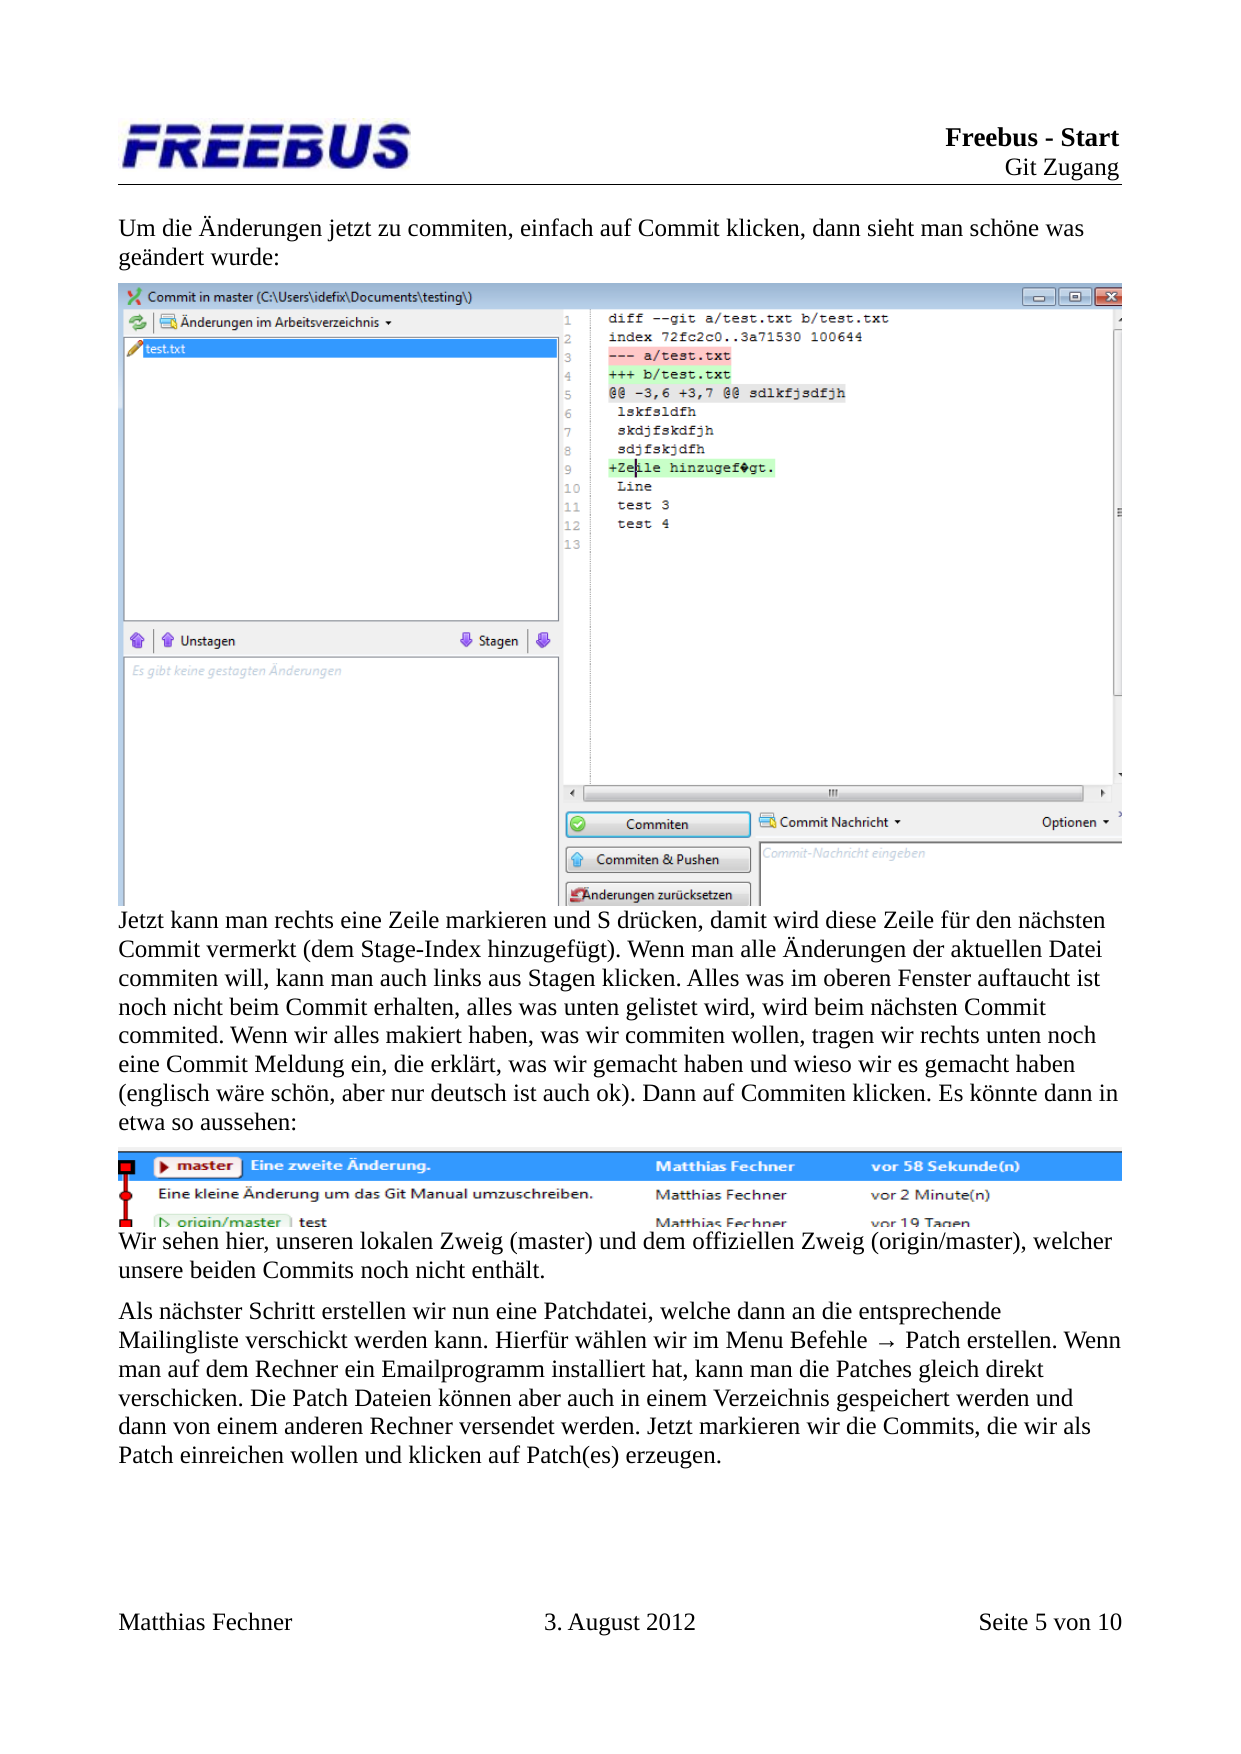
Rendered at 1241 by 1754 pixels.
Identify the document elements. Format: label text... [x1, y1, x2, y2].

picture [118, 118, 411, 172]
picture [118, 283, 1122, 906]
text Als nächster Schritt erstellen wir nun eine Patchdatei, welche dann an die entsprechende Mailingliste verschickt werden kann. Hierfür wählen wir im Menu Befehle → Patch erstellen. Wenn man auf dem Rechner ein Emailprogramm installiert hat, kann man die Patches gleich direkt verschicken. Die Patch Dateien können aber auch in einem Verzeichnis gespeichert werden und dann von einem anderen Rechner versendet werden. Jetzt markieren wir die Commits, die wir als Patch einreichen wollen und klicken auf Patch(es) erzeugen. [118, 1296, 1122, 1469]
picture [118, 1147, 1122, 1227]
text Um die Änderungen jetzt zu commiten, einfach auf Commit klicken, dann sieht man schöne was geändert wurde: [118, 213, 1122, 271]
text Jetzt kann man rechts eine Zeile markieren und S drücken, damit wird diese Zeile für den nächsten Commit vermerkt (dem Stage-Index hinzugefügt). Wenn man alle Änderungen der aktuellen Datei commiten will, kann man auch links aus Stagen klicken. Alles was im oberen Fenster auftaucht ist noch nicht beim Commit erhalten, alles was unten gelistet wird, wird beim nächsten Commit commited. Wenn wir alles makiert haben, was wir commiten wollen, tragen wir rechts unten noch eine Commit Meldung ein, die erklärt, was wir gemacht haben und wieso wir es gemacht haben (englisch wäre schön, aber nur deutsch ist auch ok). Dann auf Commiten klicken. Es könnte dann in etwa so aussehen: [118, 906, 1122, 1135]
text Wir sehen hier, unseren lokalen Zweig (master) und dem offiziellen Zweig (origin/master), welcher unsere beiden Commits noch nicht enthält. [118, 1227, 1122, 1284]
